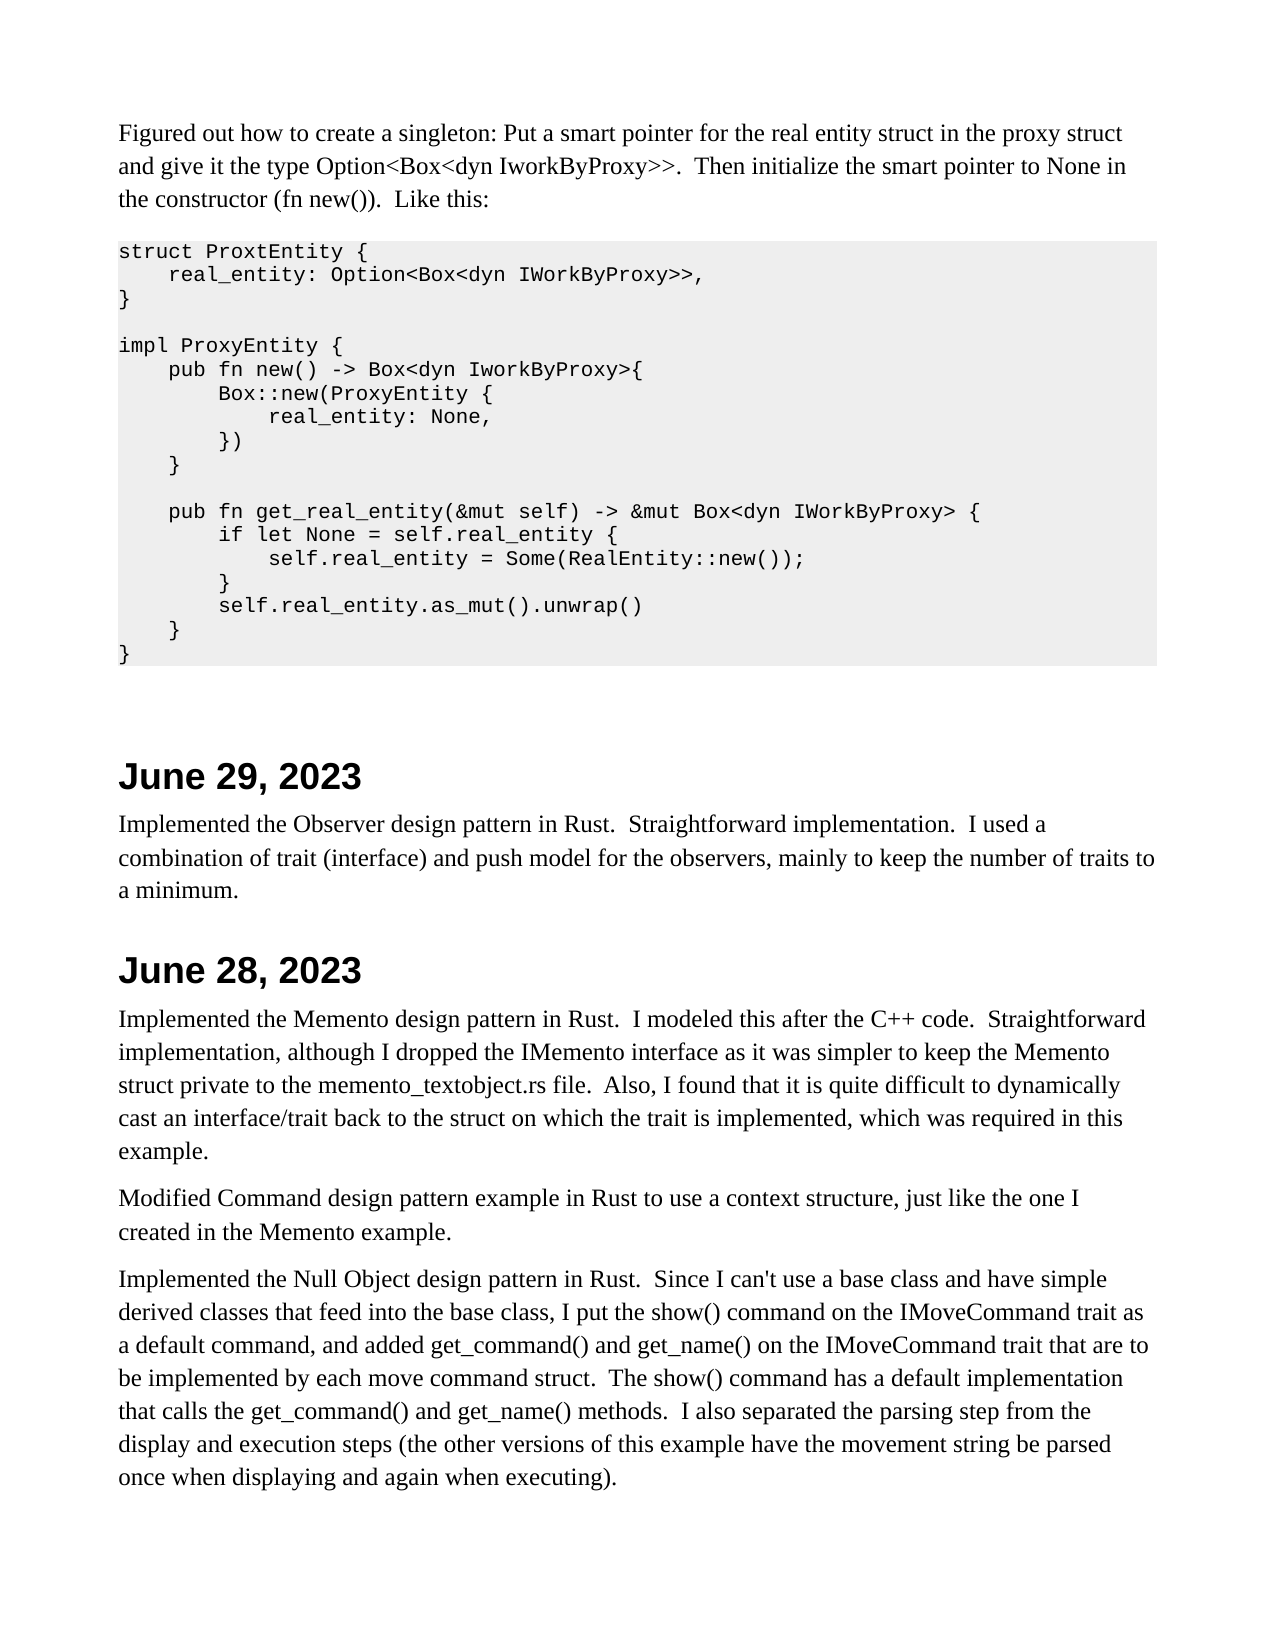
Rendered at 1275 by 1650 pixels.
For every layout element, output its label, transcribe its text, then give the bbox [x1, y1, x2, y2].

text } [118, 288, 1157, 312]
text Modified Command design pattern example in Rust to use a context structure, just like the one I created in the Memento example. [118, 1183, 1157, 1245]
text pub fn get_real_entity(&mut self) -> &mut Box<dyn IWorkByProxy> { [118, 501, 1157, 524]
text if let None = self.real_entity { [118, 524, 1157, 548]
text impl ProxyEntity { [118, 335, 1157, 359]
text Implemented the Observer design pattern in Rust. Straightforward implementation. I used a combination of trait (interface) and push model for the observers, mainly to keep the number of traits to a minimum. [118, 809, 1157, 904]
text real_entity: Option<Box<dyn IWorkByProxy>>, [118, 264, 1157, 288]
text Implemented the Null Object design pattern in Rust. Since I can't use a base class and have simple derived classes that feed into the base class, I put the show() command on the IMoveCommand trait as a default command, and added get_command() and get_name() on the IMoveCommand trait that are to be implemented by each move command struct. The show() command has a default implementation that calls the get_command() and get_name() methods. I also separated the parsing step from the display and execution steps (the other versions of this example have the movement string be parsed once when displaying and again when executing). [118, 1264, 1157, 1491]
text } [118, 643, 1157, 666]
text Implemented the Memento design pattern in Rust. I modeled this after the C++ code. Straightforward implementation, although I dropped the IMemento interface as it was simpler to keep the Memento struct private to the memento_textobject.rs file. Also, I found that it is quite difficult to dynamically cast an interface/trait back to the struct on which the trait is implemented, which was required in this example. [118, 1004, 1157, 1165]
subtitle June 28, 2023 [118, 948, 1157, 991]
text self.real_entity.as_mut().unwrap() [118, 595, 1157, 619]
text Figured out how to create a singleton: Put a smart pointer for the real entity struct in the proxy struct and give it the type Option<Box<dyn IworkByProxy>>. Then initialize the smart pointer to None in the constructor (fn new()). Like this: [118, 118, 1157, 213]
text struct ProxtEntity { [118, 241, 1157, 264]
text self.real_entity = Some(RealEntity::new()); [118, 548, 1157, 572]
subtitle June 29, 2023 [118, 754, 1157, 797]
text } [118, 619, 1157, 643]
text } [118, 572, 1157, 595]
text real_entity: None, [118, 406, 1157, 430]
text Box::new(ProxyEntity { [118, 383, 1157, 406]
text pub fn new() -> Box<dyn IworkByProxy>{ [118, 359, 1157, 383]
text } [118, 453, 1157, 477]
text }) [118, 430, 1157, 453]
